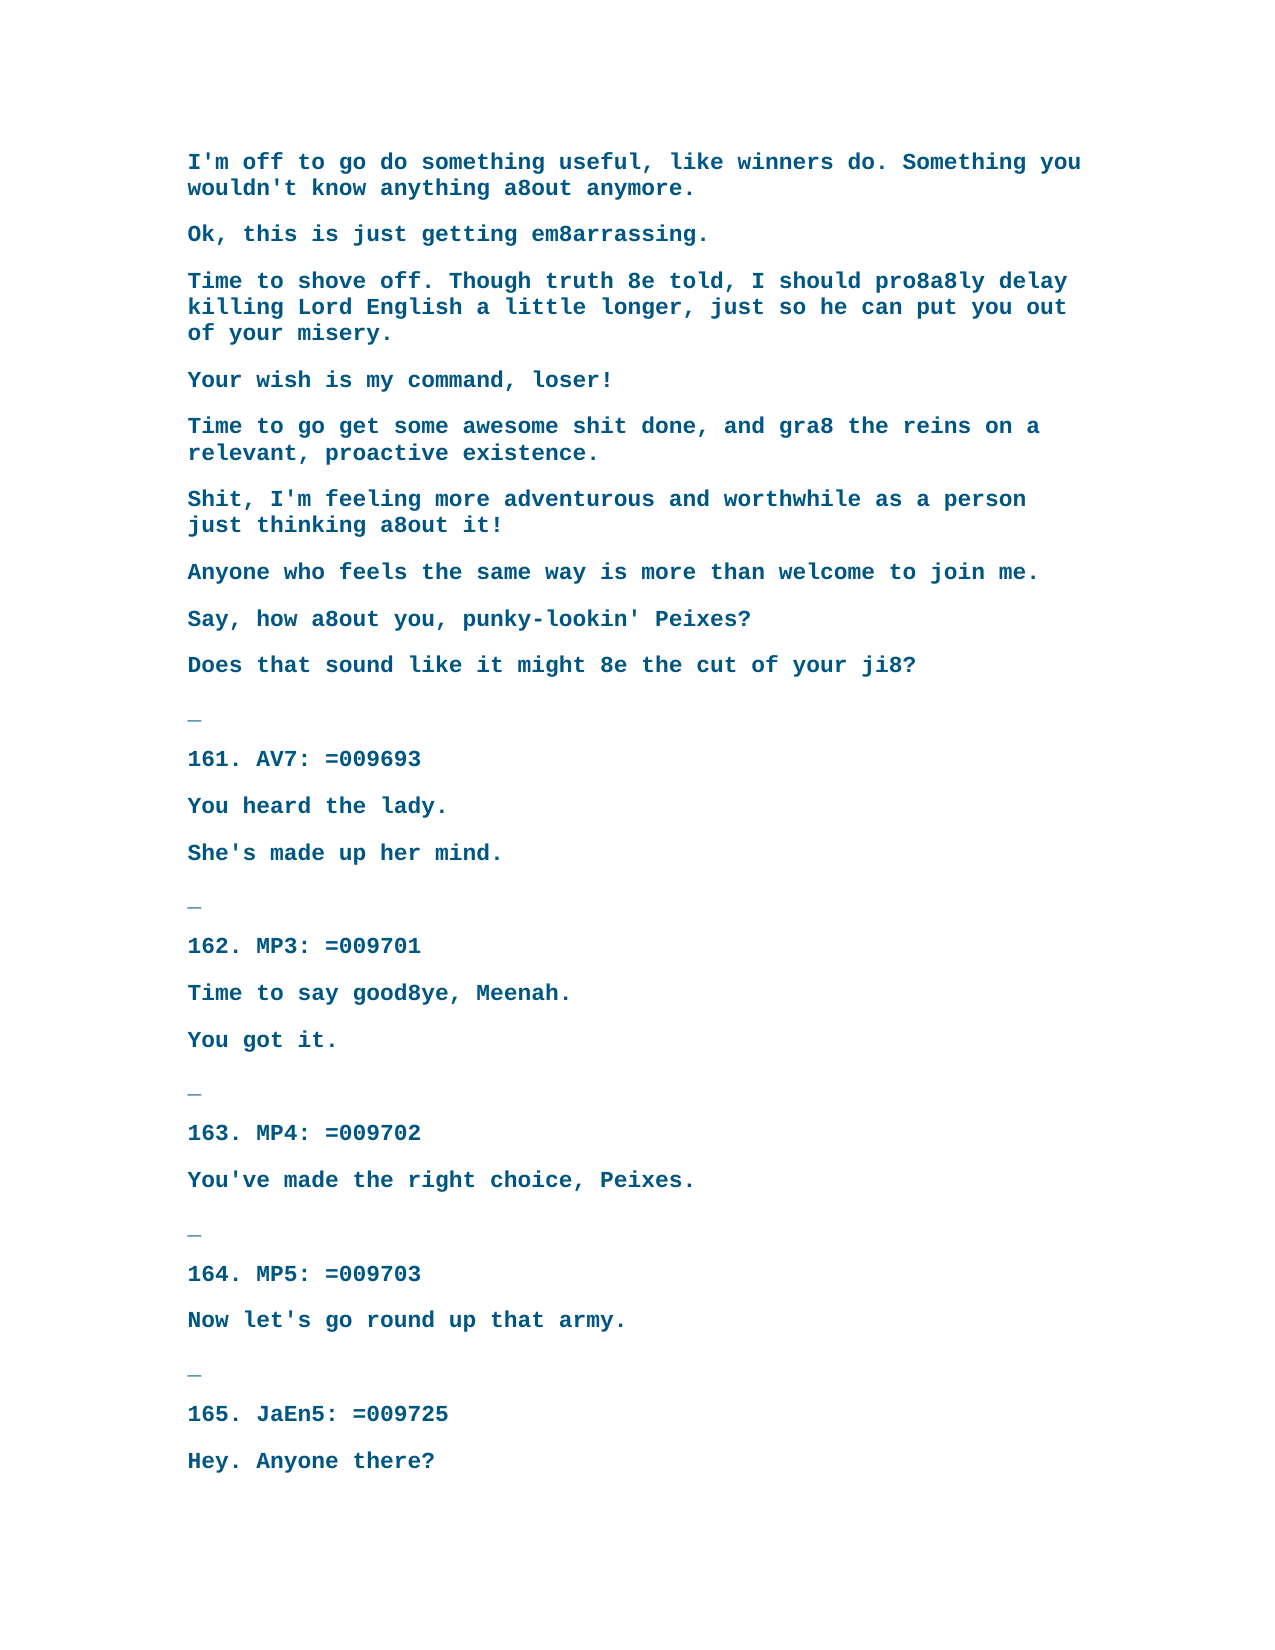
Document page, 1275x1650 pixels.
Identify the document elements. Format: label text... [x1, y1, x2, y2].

text 163. MP4: =009702 [187, 1122, 1087, 1147]
text You've made the right choice, Peixes. [187, 1168, 1087, 1194]
text Time to say good8ye, Meenah. [187, 981, 1087, 1007]
text Shit, I'm feeling more adventurous and worthwhile as a person just thinking a8out it! [187, 488, 1087, 539]
text _ [187, 888, 1087, 914]
text Ok, this is just getting em8arrassing. [187, 223, 1087, 249]
text _ [187, 701, 1087, 727]
text Say, how a8out you, punky-lookin' Peixes? [187, 607, 1087, 633]
text _ [187, 1215, 1087, 1241]
text Time to shove off. Though truth 8e told, I should pro8a8ly delay killing Lord English a little longer, just so he can put you out of your misery. [187, 269, 1087, 347]
text Now let's go round up that army. [187, 1309, 1087, 1334]
text Anyone who feels the same way is more than welcome to join me. [187, 560, 1087, 586]
text 162. MP3: =009701 [187, 934, 1087, 960]
text _ [187, 1355, 1087, 1381]
text You heard the lady. [187, 794, 1087, 820]
text She's made up her mind. [187, 841, 1087, 867]
text Time to go get some awesome shit done, and gra8 the reins on a relevant, proactive existence. [187, 415, 1087, 467]
text You got it. [187, 1028, 1087, 1054]
text Hey. Anyone there? [187, 1449, 1087, 1475]
text Your wish is my command, loser! [187, 368, 1087, 394]
text _ [187, 1075, 1087, 1101]
text Does that sound like it might 8e the cut of your ji8? [187, 654, 1087, 680]
text 165. JaEn5: =009725 [187, 1402, 1087, 1428]
text I'm off to go do something useful, like winners do. Something you wouldn't know anything a8out anymore. [187, 150, 1087, 202]
text 161. AV7: =009693 [187, 747, 1087, 773]
text 164. MP5: =009703 [187, 1262, 1087, 1288]
